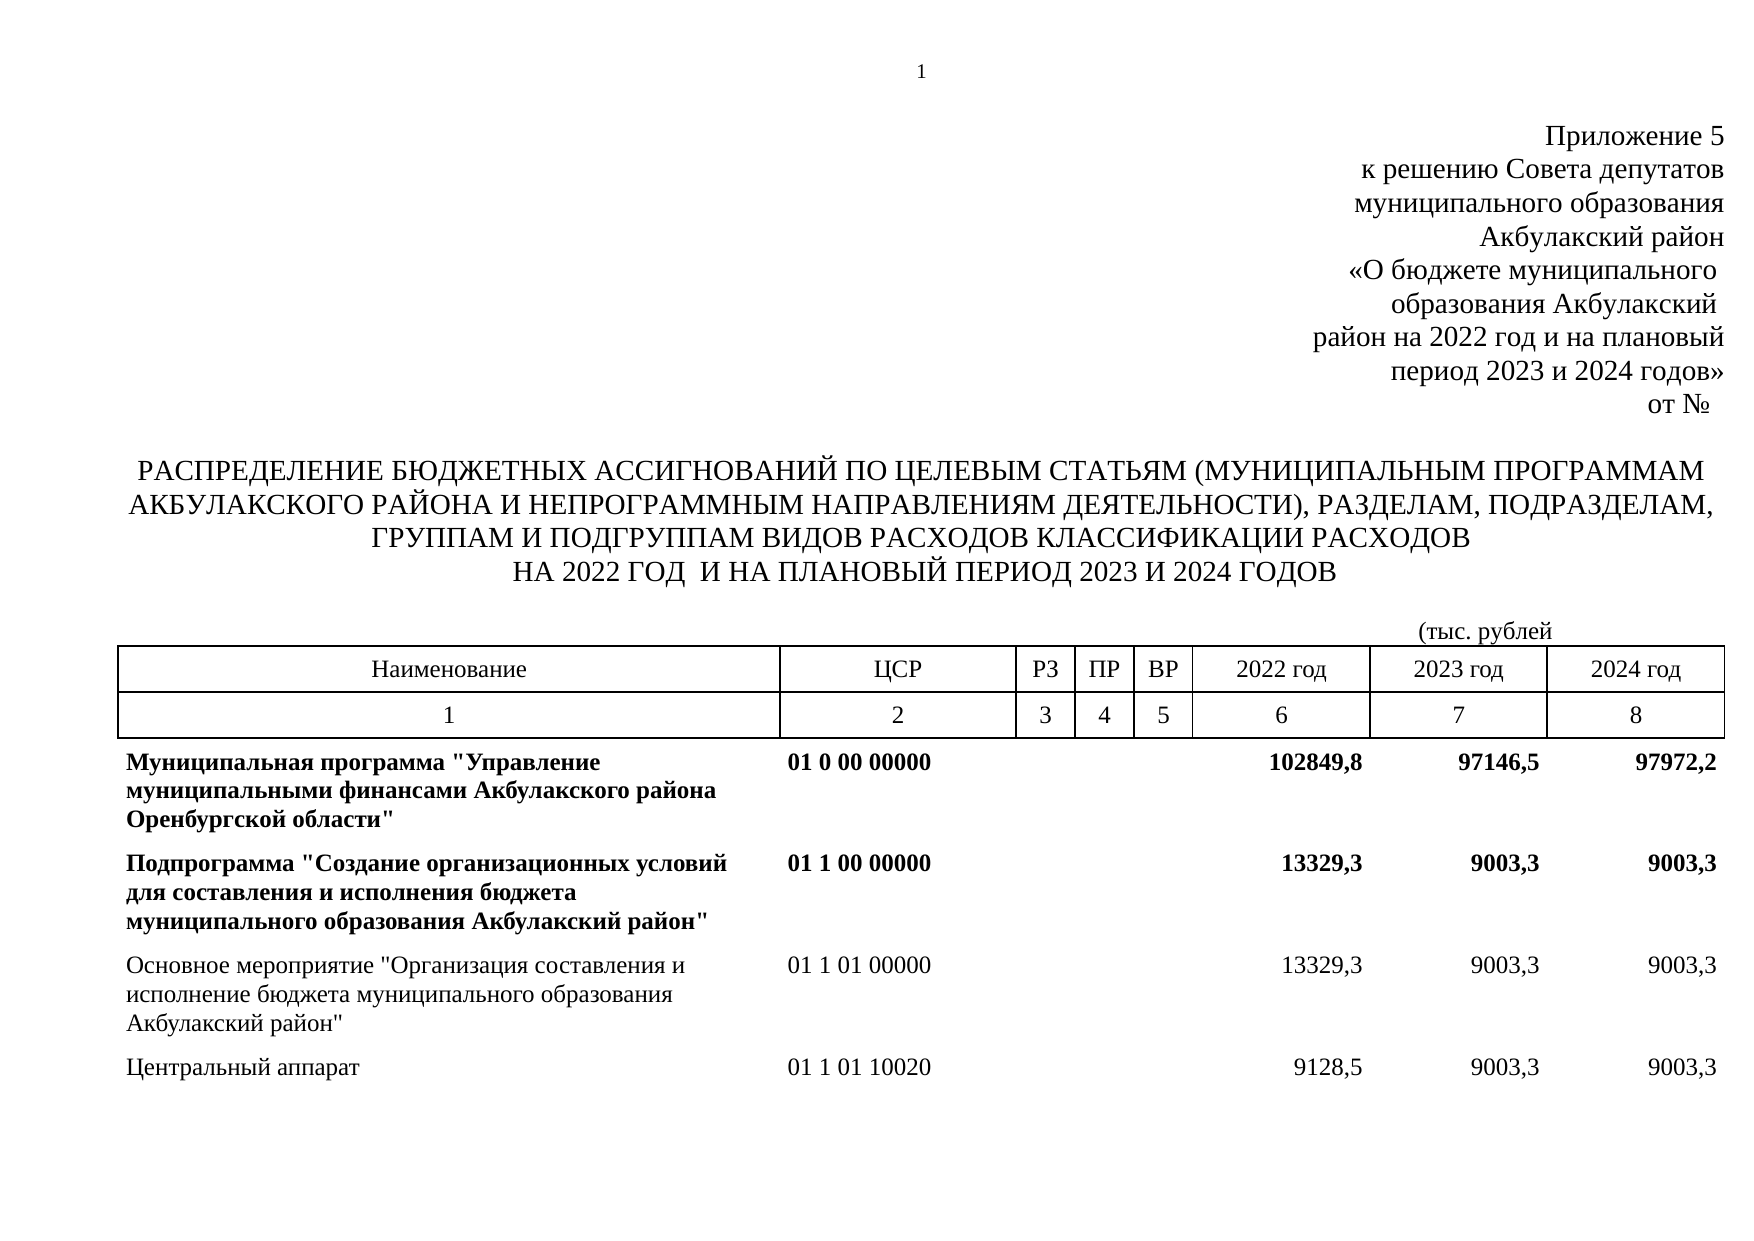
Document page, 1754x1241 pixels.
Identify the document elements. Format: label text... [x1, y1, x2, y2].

table_cell 97972,2 [1547, 739, 1724, 841]
table_cell [1075, 1045, 1134, 1089]
table_cell 01 1 01 00000 [780, 943, 1016, 1044]
table_cell [1075, 943, 1134, 1044]
table_cell [1016, 739, 1075, 841]
table_header [1135, 693, 1192, 737]
text от № [118, 386, 1724, 420]
table_header 2 [788, 701, 1008, 729]
table_header [1371, 693, 1546, 737]
table_header 2022 год [1201, 655, 1362, 683]
table_header ПР [1083, 655, 1126, 683]
table_header РЗ [1024, 655, 1067, 683]
table_cell 9003,3 [1370, 943, 1547, 1044]
text Акбулакский район [118, 219, 1724, 252]
table_header 4 [1083, 701, 1126, 729]
table_header ВР [1142, 655, 1185, 683]
table_cell 9128,5 [1193, 1045, 1370, 1089]
table_header ЦСР [788, 655, 1008, 683]
table_header Наименование [126, 655, 772, 683]
table_header [1017, 693, 1074, 737]
table_header 7 [1378, 701, 1539, 729]
table_cell Муниципальная программа "Управление муниципальными финансами Акбулакского района Оренбургской области" [118, 739, 780, 841]
table_header 8 [1555, 701, 1716, 729]
table_header [1548, 647, 1724, 691]
table_cell 13329,3 [1193, 841, 1370, 943]
table_cell 01 1 00 00000 [780, 841, 1016, 943]
table_header 5 [1142, 701, 1185, 729]
table_header [1193, 693, 1369, 737]
table_cell [1075, 739, 1134, 841]
text НА 2022 ГОД И НА ПЛАНОВЫЙ ПЕРИОД 2023 И 2024 ГОДОВ [118, 554, 1724, 588]
table_cell Основное мероприятие "Организация составления и исполнение бюджета муниципального образования Акбулакский район" [118, 943, 780, 1044]
table_cell 97146,5 [1370, 739, 1547, 841]
table_header [1135, 647, 1192, 691]
text «О бюджете муниципального [118, 252, 1724, 286]
table_header [119, 693, 779, 737]
table_cell 01 1 01 10020 [780, 1045, 1016, 1089]
table_cell 9003,3 [1370, 1045, 1547, 1089]
table_header [1076, 647, 1133, 691]
table_cell Центральный аппарат [118, 1045, 780, 1089]
table_header [781, 647, 1015, 691]
table_cell [1016, 841, 1075, 943]
table_header [119, 647, 779, 691]
table_header [1076, 693, 1133, 737]
text (тыс. рублей [118, 616, 1724, 645]
text образования Акбулакский [118, 286, 1724, 319]
table_cell [1134, 739, 1193, 841]
table_header 2024 год [1555, 655, 1716, 683]
table_header 6 [1201, 701, 1362, 729]
table_cell 9003,3 [1547, 1045, 1724, 1089]
table_cell 9003,3 [1370, 841, 1547, 943]
table_cell Подпрограмма "Создание организационных условий для составления и исполнения бюджета муниципального образования Акбулакский район" [118, 841, 780, 943]
table_cell 13329,3 [1193, 943, 1370, 1044]
text район на 2022 год и на плановый [118, 319, 1724, 353]
text Приложение 5 [118, 118, 1724, 152]
table_cell [1016, 943, 1075, 1044]
text муниципального образования [118, 185, 1724, 219]
table_cell [1134, 943, 1193, 1044]
table_cell 9003,3 [1547, 841, 1724, 943]
table_header 2023 год [1378, 655, 1539, 683]
table_header [1548, 693, 1724, 737]
table_cell 01 0 00 00000 [780, 739, 1016, 841]
table_header [781, 693, 1015, 737]
table_header [1371, 647, 1546, 691]
table_cell [1016, 1045, 1075, 1089]
text к решению Совета депутатов [118, 152, 1724, 185]
table_header 3 [1024, 701, 1067, 729]
text РАСПРЕДЕЛЕНИЕ БЮДЖЕТНЫХ АССИГНОВАНИЙ ПО ЦЕЛЕВЫМ СТАТЬЯМ (МУНИЦИПАЛЬНЫМ ПРОГРАММАМ АКБУЛАКСКОГО РАЙОНА И НЕПРОГРАММНЫМ НАПРАВЛЕНИЯМ ДЕЯТЕЛЬНОСТИ), РАЗДЕЛАМ, ПОДРАЗДЕЛАМ, ГРУППАМ И ПОДГРУППАМ ВИДОВ РАСХОДОВ КЛАССИФИКАЦИИ РАСХОДОВ [118, 453, 1724, 554]
table_cell [1134, 841, 1193, 943]
table_header [1193, 647, 1369, 691]
table_cell [1134, 1045, 1193, 1089]
table_cell 9003,3 [1547, 943, 1724, 1044]
text период 2023 и 2024 годов» [118, 353, 1724, 386]
table_header 1 [126, 701, 772, 729]
table_cell 102849,8 [1193, 739, 1370, 841]
table_cell [1075, 841, 1134, 943]
table_header [1017, 647, 1074, 691]
